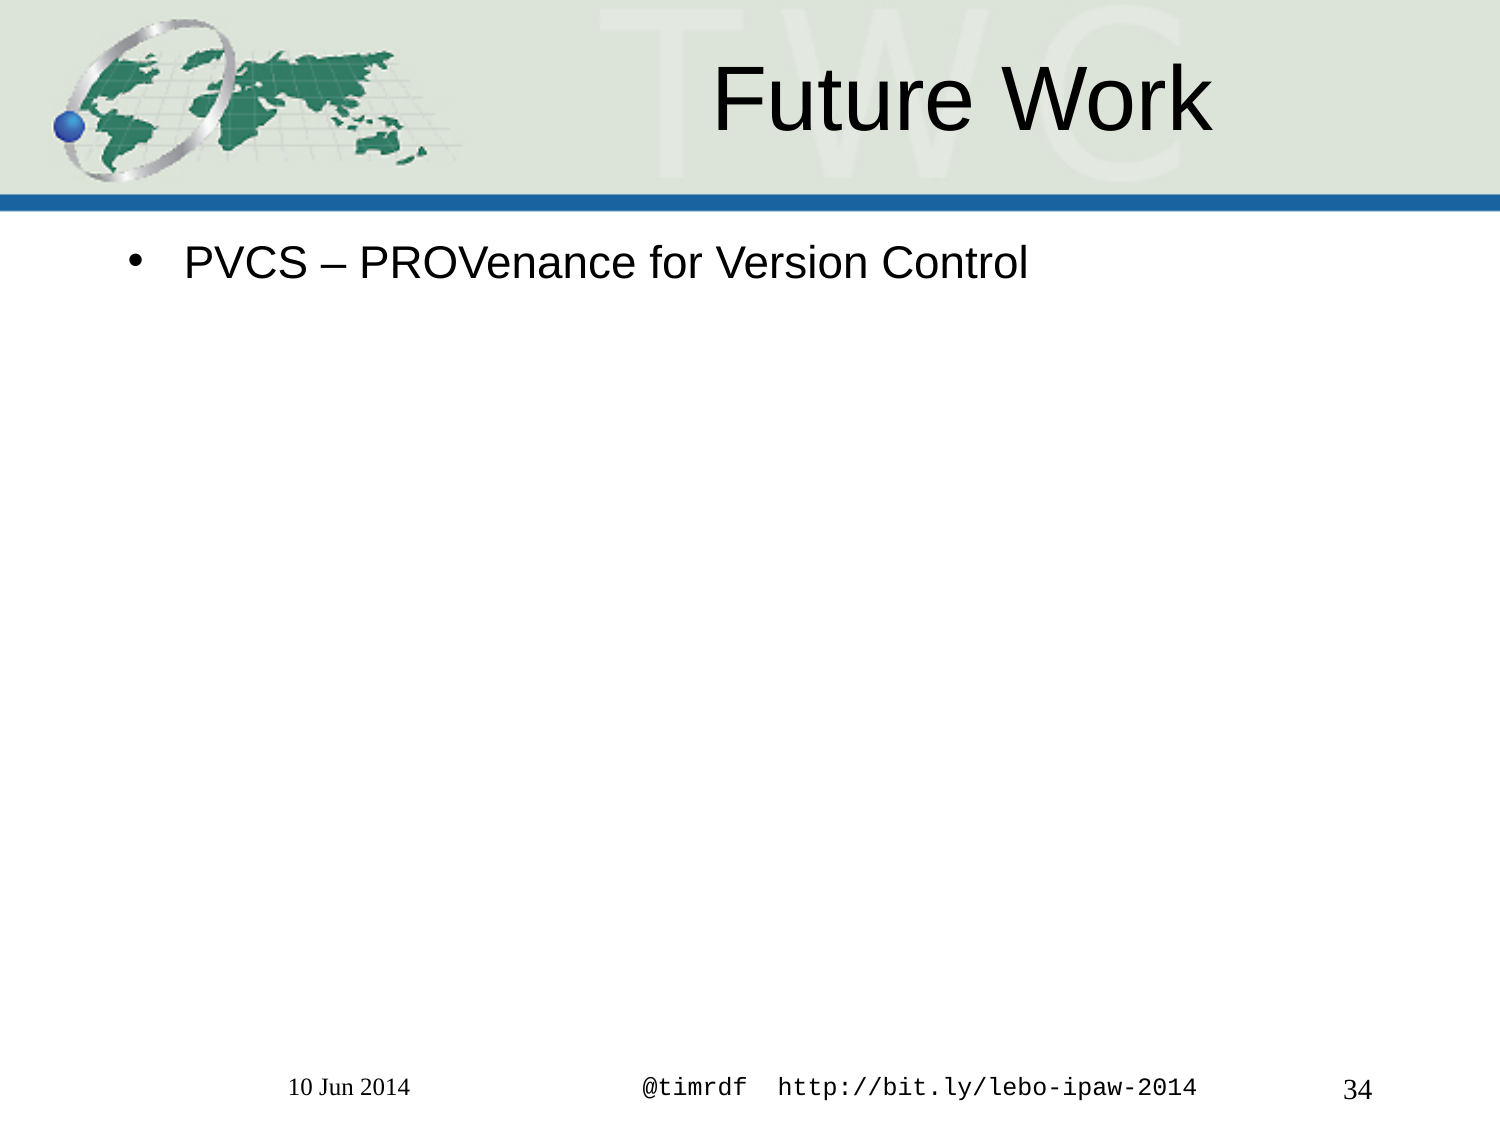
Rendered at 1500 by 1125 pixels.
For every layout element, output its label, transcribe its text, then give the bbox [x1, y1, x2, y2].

picture [0, 0, 1500, 212]
list PVCS – PROVenance for Version Control [112, 224, 1388, 1000]
title Future Work [424, 0, 1500, 188]
